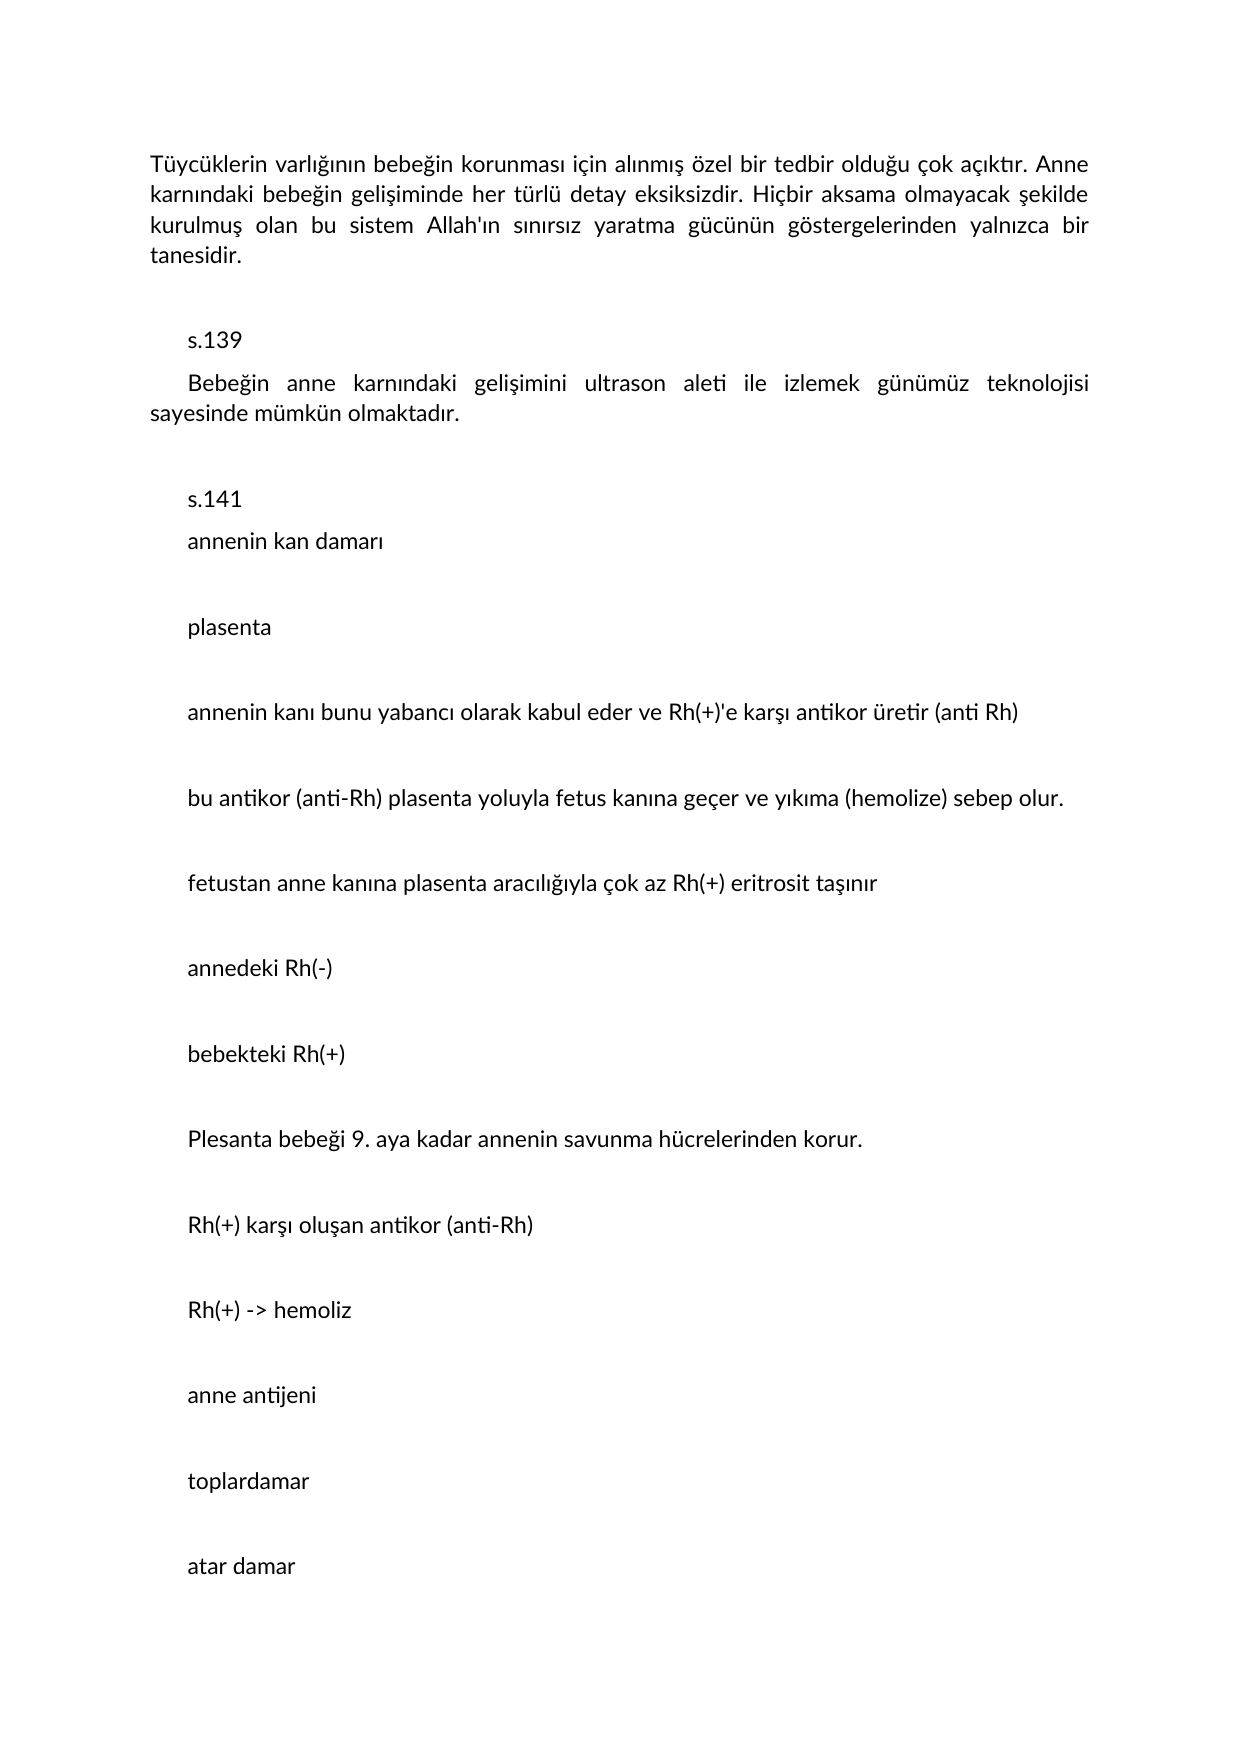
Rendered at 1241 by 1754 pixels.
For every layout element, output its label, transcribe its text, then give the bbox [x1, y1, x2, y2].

text s.139 [150, 326, 1090, 353]
text atar damar [150, 1552, 1090, 1579]
text bu antikor (anti-Rh) plasenta yoluyla fetus kanına geçer ve yıkıma (hemolize) sebep olur. [150, 783, 1090, 811]
text Rh(+) karşı oluşan antikor (anti-Rh) [150, 1210, 1090, 1238]
text fetustan anne kanına plasenta aracılığıyla çok az Rh(+) eritrosit taşınır [150, 869, 1090, 896]
text anne antijeni [150, 1381, 1090, 1409]
text Tüycüklerin varlığının bebeğin korunması için alınmış özel bir tedbir olduğu çok açıktır. Anne karnındaki bebeğin gelişiminde her türlü detay eksiksizdir. Hiçbir aksama olmayacak şekilde kurulmuş olan bu sistem Allah'ın sınırsız yaratma gücünün göstergelerinden yalnızca bir tanesidir. [150, 150, 1090, 268]
text plasenta [150, 612, 1090, 640]
text annedeki Rh(-) [150, 954, 1090, 982]
text Plesanta bebeği 9. aya kadar annenin savunma hücrelerinden korur. [150, 1125, 1090, 1152]
text annenin kanı bunu yabancı olarak kabul eder ve Rh(+)'e karşı antikor üretir (anti Rh) [150, 698, 1090, 725]
text Rh(+) -> hemoliz [150, 1296, 1090, 1323]
text Bebeğin anne karnındaki gelişimini ultrason aleti ile izlemek günümüz teknolojisi sayesinde mümkün olmaktadır. [150, 369, 1090, 426]
text s.141 [150, 484, 1090, 512]
text annenin kan damarı [150, 527, 1090, 554]
text bebekteki Rh(+) [150, 1039, 1090, 1067]
text toplardamar [150, 1467, 1090, 1494]
